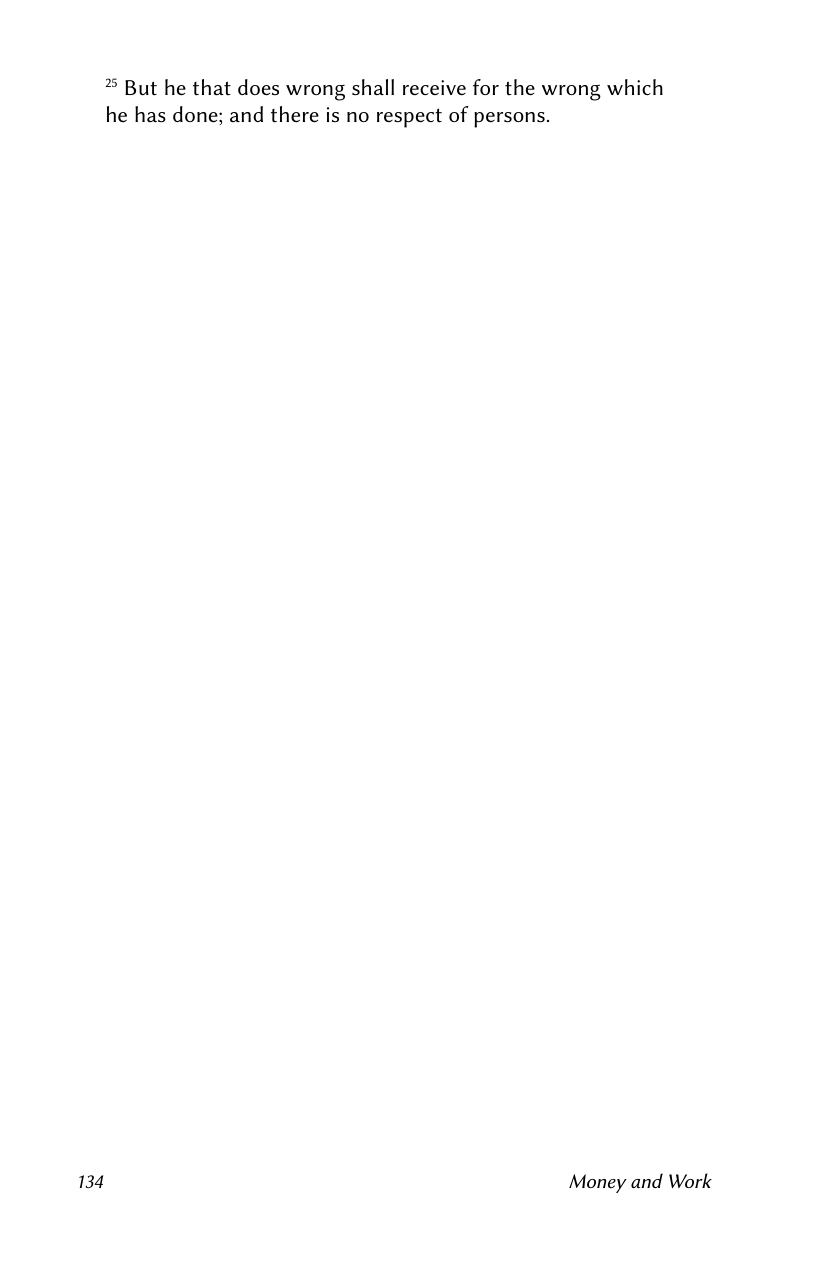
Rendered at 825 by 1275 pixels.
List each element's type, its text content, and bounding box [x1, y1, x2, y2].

text 25 But he that does wrong shall receive for the wrong which he has done; and there is no respect of persons. [105, 75, 682, 128]
